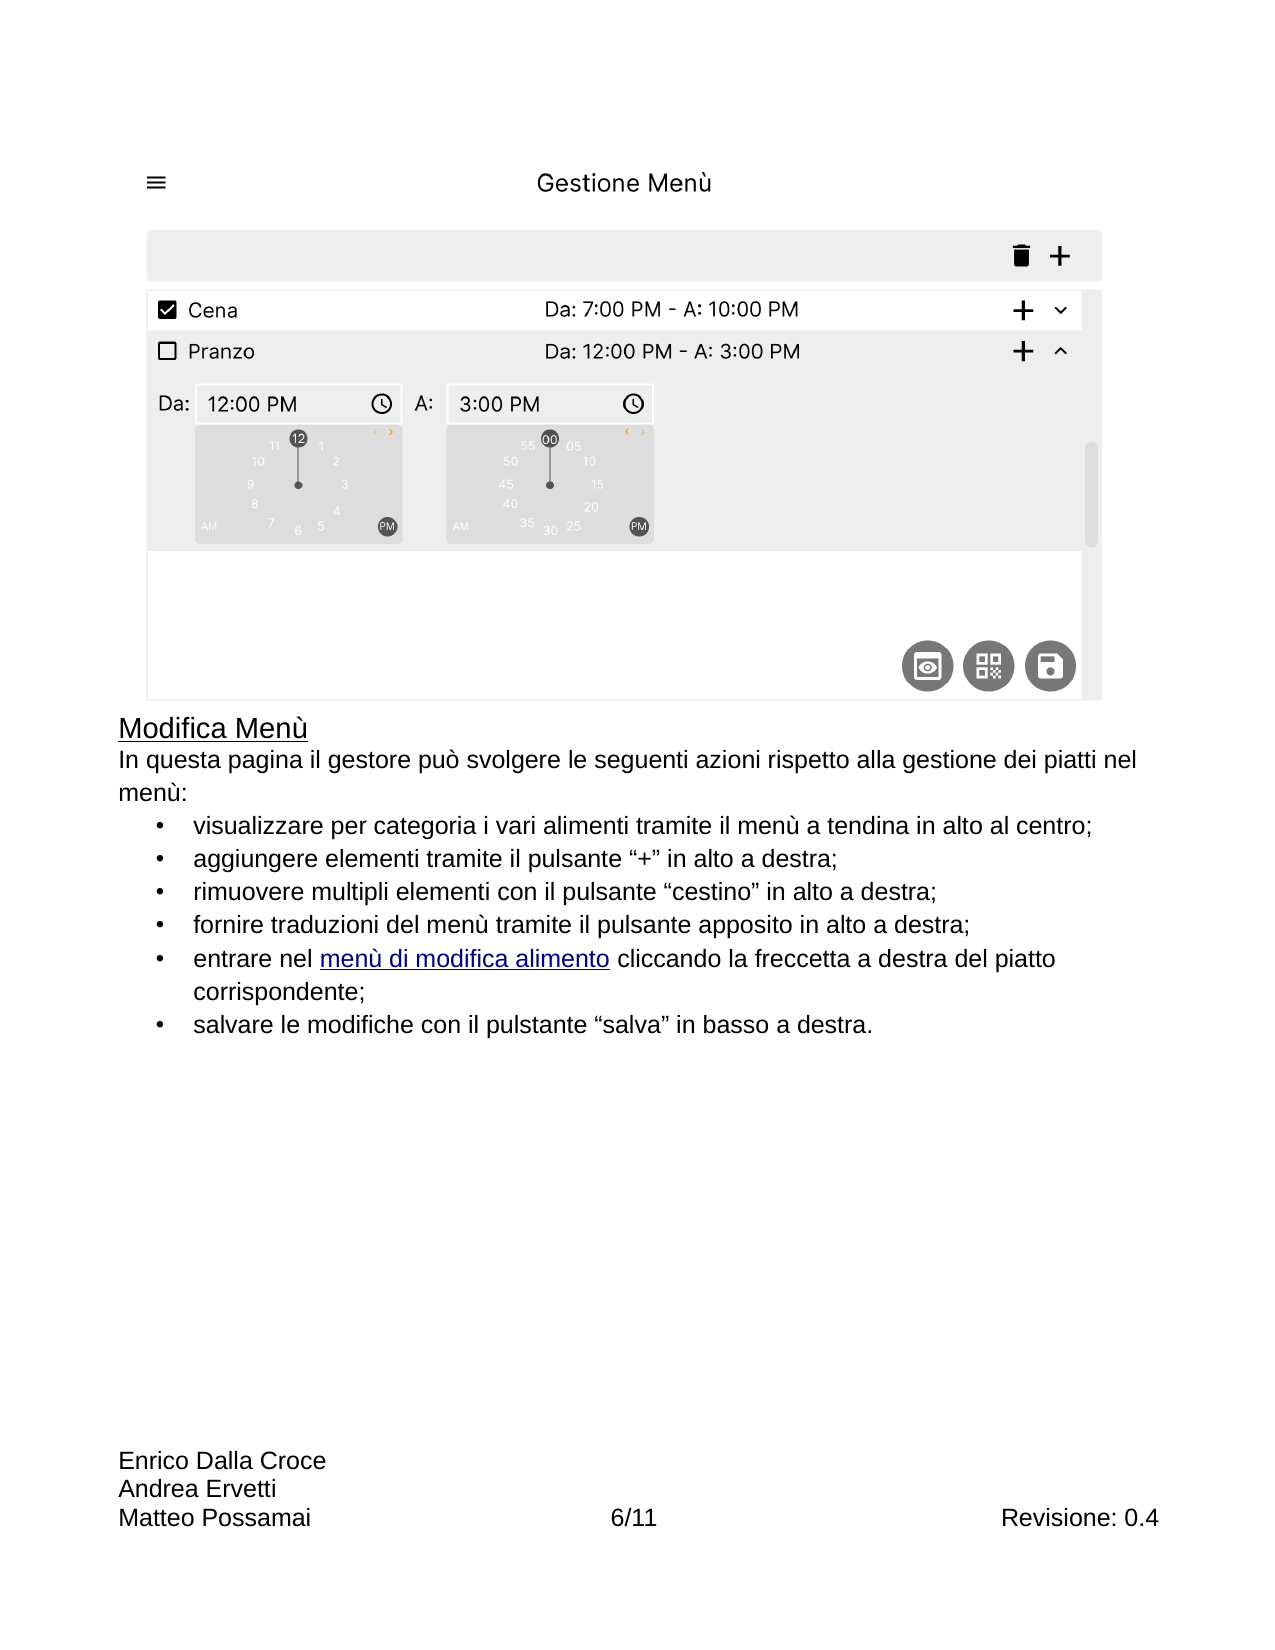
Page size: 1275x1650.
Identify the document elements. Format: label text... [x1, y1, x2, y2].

list fornire traduzioni del menù tramite il pulsante apposito in alto a destra; [156, 911, 1157, 939]
picture [131, 157, 1117, 712]
subtitle Modifica Menù [118, 712, 1157, 745]
list aggiungere elementi tramite il pulsante “+” in alto a destra; [156, 844, 1157, 873]
text In questa pagina il gestore può svolgere le seguenti azioni rispetto alla gestione dei piatti nel menù: [118, 745, 1157, 807]
list salvare le modifiche con il pulstante “salva” in basso a destra. [156, 1010, 1157, 1039]
list visualizzare per categoria i vari alimenti tramite il menù a tendina in alto al centro; [156, 811, 1157, 840]
list entrare nel menù di modifica alimento cliccando la freccetta a destra del piatto corrispondente; [156, 944, 1157, 1006]
list rimuovere multipli elementi con il pulsante “cestino” in alto a destra; [156, 877, 1157, 906]
